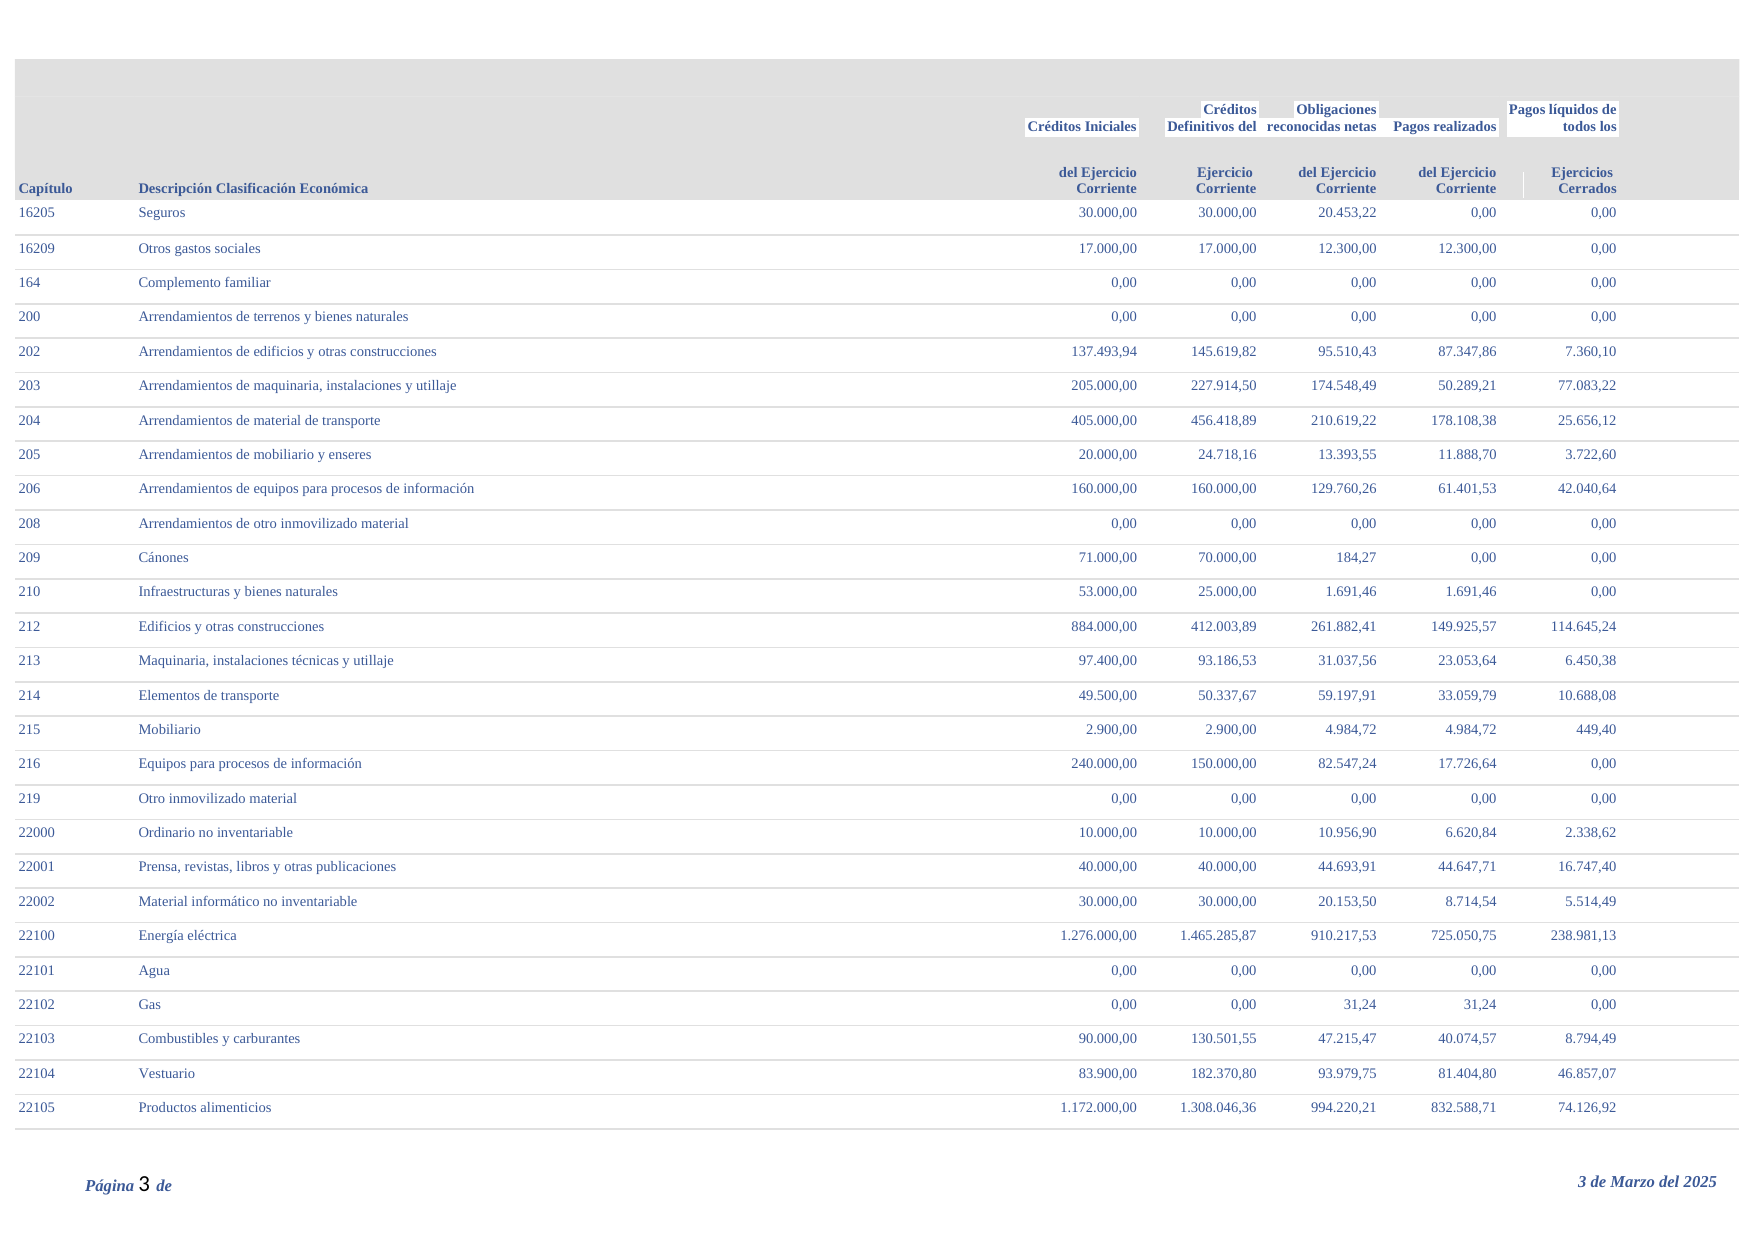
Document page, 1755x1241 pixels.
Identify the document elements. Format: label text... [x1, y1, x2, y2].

table_cell Arrendamientos de otro inmovilizado material [105, 511, 766, 543]
table_cell 0,00 [1277, 958, 1397, 990]
table_cell 30.000,00 [766, 200, 1158, 234]
table_cell Seguros [105, 200, 766, 234]
table_cell 0,00 [1524, 236, 1739, 268]
table_cell 2.338,62 [1524, 820, 1739, 853]
table_cell 182.370,80 [1158, 1061, 1277, 1093]
table_cell 0,00 [1158, 511, 1277, 543]
table_cell 10.956,90 [1277, 820, 1397, 853]
table_cell 0,00 [1158, 270, 1277, 303]
table_cell 16.747,40 [1524, 855, 1739, 887]
table_cell Combustibles y carburantes [105, 1026, 766, 1059]
table_header Ejercicio Corriente [1158, 172, 1277, 198]
table_header del Ejercicio Corriente [1397, 172, 1523, 198]
table_cell 205 [15, 442, 105, 475]
table_cell 12.300,00 [1397, 236, 1523, 268]
table_cell 22002 [15, 889, 105, 922]
table_cell 77.083,22 [1524, 373, 1739, 406]
table_cell 0,00 [1524, 958, 1739, 990]
table_cell 50.289,21 [1397, 373, 1523, 406]
table_cell 210 [15, 580, 105, 612]
table_cell 1.465.285,87 [1158, 923, 1277, 956]
table_cell 210.619,22 [1277, 408, 1397, 440]
table_cell 17.000,00 [1158, 236, 1277, 268]
table_cell 209 [15, 545, 105, 578]
table_cell Productos alimenticios [105, 1095, 766, 1128]
table_cell 405.000,00 [766, 408, 1158, 440]
table_cell 994.220,21 [1277, 1095, 1397, 1128]
table_cell 16205 [15, 200, 105, 234]
table_cell 725.050,75 [1397, 923, 1523, 956]
table_cell 0,00 [1397, 958, 1523, 990]
table_cell Arrendamientos de edificios y otras construcciones [105, 339, 766, 372]
table_cell 884.000,00 [766, 614, 1158, 647]
table_cell 0,00 [1524, 992, 1739, 1025]
table_cell 22103 [15, 1026, 105, 1059]
table_cell 30.000,00 [1158, 889, 1277, 922]
table_cell 150.000,00 [1158, 751, 1277, 784]
table_cell 11.888,70 [1397, 442, 1523, 475]
table_cell 114.645,24 [1524, 614, 1739, 647]
table_cell 0,00 [1397, 545, 1523, 578]
table_cell Arrendamientos de terrenos y bienes naturales [105, 305, 766, 337]
table_cell 0,00 [766, 270, 1158, 303]
table_cell 261.882,41 [1277, 614, 1397, 647]
table_cell 219 [15, 786, 105, 818]
table_cell 59.197,91 [1277, 683, 1397, 715]
table_cell 47.215,47 [1277, 1026, 1397, 1059]
table_cell 40.000,00 [766, 855, 1158, 887]
table_cell 22104 [15, 1061, 105, 1093]
table_cell 130.501,55 [1158, 1026, 1277, 1059]
table_cell 0,00 [1524, 786, 1739, 818]
table_cell 137.493,94 [766, 339, 1158, 372]
table_cell 30.000,00 [766, 889, 1158, 922]
table_header Ejercicios Cerrados [1524, 172, 1739, 198]
table_cell Prensa, revistas, libros y otras publicaciones [105, 855, 766, 887]
table_cell 0,00 [1277, 511, 1397, 543]
table_cell 203 [15, 373, 105, 406]
table_cell 82.547,24 [1277, 751, 1397, 784]
table_cell 208 [15, 511, 105, 543]
table_cell 25.656,12 [1524, 408, 1739, 440]
table_cell 0,00 [766, 786, 1158, 818]
table_cell 0,00 [1397, 511, 1523, 543]
table_cell 202 [15, 339, 105, 372]
table_cell 0,00 [1397, 786, 1523, 818]
table_cell 0,00 [1524, 751, 1739, 784]
table_cell 1.172.000,00 [766, 1095, 1158, 1128]
table_cell 8.794,49 [1524, 1026, 1739, 1059]
table_cell 0,00 [1524, 545, 1739, 578]
table_cell 33.059,79 [1397, 683, 1523, 715]
table_cell 10.000,00 [766, 820, 1158, 853]
table_cell 90.000,00 [766, 1026, 1158, 1059]
table_header del Ejercicio Corriente [766, 172, 1158, 198]
table_cell 6.450,38 [1524, 648, 1739, 681]
table_cell Arrendamientos de mobiliario y enseres [105, 442, 766, 475]
table_cell 24.718,16 [1158, 442, 1277, 475]
table_header del Ejercicio Corriente [1277, 172, 1397, 198]
table_cell 22105 [15, 1095, 105, 1128]
table_cell 145.619,82 [1158, 339, 1277, 372]
table_cell 412.003,89 [1158, 614, 1277, 647]
table_cell 10.000,00 [1158, 820, 1277, 853]
table_header Capítulo [15, 172, 105, 198]
table_cell 31,24 [1277, 992, 1397, 1025]
table_cell 0,00 [1277, 305, 1397, 337]
table_cell 206 [15, 476, 105, 509]
table_cell 0,00 [1158, 992, 1277, 1025]
table_cell Maquinaria, instalaciones técnicas y utillaje [105, 648, 766, 681]
table_cell Edificios y otras construcciones [105, 614, 766, 647]
table_cell 0,00 [1158, 958, 1277, 990]
table_cell 0,00 [1524, 511, 1739, 543]
table_cell 0,00 [1277, 786, 1397, 818]
table_cell 95.510,43 [1277, 339, 1397, 372]
table_cell 205.000,00 [766, 373, 1158, 406]
table_cell Equipos para procesos de información [105, 751, 766, 784]
table_cell 149.925,57 [1397, 614, 1523, 647]
table_cell 4.984,72 [1277, 717, 1397, 750]
table_cell 204 [15, 408, 105, 440]
table_cell 97.400,00 [766, 648, 1158, 681]
table_cell 40.000,00 [1158, 855, 1277, 887]
table_cell Arrendamientos de maquinaria, instalaciones y utillaje [105, 373, 766, 406]
table_cell 17.000,00 [766, 236, 1158, 268]
table_cell 164 [15, 270, 105, 303]
table_cell 0,00 [1397, 305, 1523, 337]
table_cell 81.404,80 [1397, 1061, 1523, 1093]
table_cell 50.337,67 [1158, 683, 1277, 715]
table_cell 449,40 [1524, 717, 1739, 750]
table_cell 0,00 [1524, 270, 1739, 303]
table_cell 160.000,00 [1158, 476, 1277, 509]
table_cell 70.000,00 [1158, 545, 1277, 578]
table_cell 6.620,84 [1397, 820, 1523, 853]
table_cell 0,00 [1524, 200, 1739, 234]
table_cell 184,27 [1277, 545, 1397, 578]
table_cell 227.914,50 [1158, 373, 1277, 406]
table_cell Cánones [105, 545, 766, 578]
table_cell 832.588,71 [1397, 1095, 1523, 1128]
table_cell Arrendamientos de material de transporte [105, 408, 766, 440]
table_cell 129.760,26 [1277, 476, 1397, 509]
table_cell Vestuario [105, 1061, 766, 1093]
table_cell 0,00 [766, 305, 1158, 337]
table_cell 0,00 [766, 992, 1158, 1025]
table_cell 200 [15, 305, 105, 337]
table_cell 216 [15, 751, 105, 784]
table_cell 46.857,07 [1524, 1061, 1739, 1093]
table_cell 5.514,49 [1524, 889, 1739, 922]
table_cell 22102 [15, 992, 105, 1025]
table_cell 10.688,08 [1524, 683, 1739, 715]
table_cell 2.900,00 [1158, 717, 1277, 750]
table_cell 23.053,64 [1397, 648, 1523, 681]
table_cell 174.548,49 [1277, 373, 1397, 406]
table_cell 0,00 [1397, 270, 1523, 303]
table_cell 0,00 [1277, 270, 1397, 303]
table_cell Ordinario no inventariable [105, 820, 766, 853]
table_cell 17.726,64 [1397, 751, 1523, 784]
table_cell Otros gastos sociales [105, 236, 766, 268]
table_cell 93.186,53 [1158, 648, 1277, 681]
table_cell 44.693,91 [1277, 855, 1397, 887]
table_cell 31.037,56 [1277, 648, 1397, 681]
table_cell Gas [105, 992, 766, 1025]
table_cell 31,24 [1397, 992, 1523, 1025]
table_cell 20.453,22 [1277, 200, 1397, 234]
table_cell 1.276.000,00 [766, 923, 1158, 956]
table_cell 0,00 [1524, 580, 1739, 612]
table_header Descripción Clasificación Económica [105, 172, 766, 198]
table_cell Energía eléctrica [105, 923, 766, 956]
table_cell 83.900,00 [766, 1061, 1158, 1093]
table_cell Arrendamientos de equipos para procesos de información [105, 476, 766, 509]
table_cell 93.979,75 [1277, 1061, 1397, 1093]
table_cell 87.347,86 [1397, 339, 1523, 372]
table_cell 0,00 [766, 511, 1158, 543]
table_cell 74.126,92 [1524, 1095, 1739, 1128]
table_cell 20.000,00 [766, 442, 1158, 475]
table_cell 22100 [15, 923, 105, 956]
table_cell 7.360,10 [1524, 339, 1739, 372]
table_cell 12.300,00 [1277, 236, 1397, 268]
table_cell 212 [15, 614, 105, 647]
table_cell 238.981,13 [1524, 923, 1739, 956]
table_cell 71.000,00 [766, 545, 1158, 578]
table_cell 44.647,71 [1397, 855, 1523, 887]
table_cell 25.000,00 [1158, 580, 1277, 612]
table_cell 160.000,00 [766, 476, 1158, 509]
table_cell 215 [15, 717, 105, 750]
table_cell Material informático no inventariable [105, 889, 766, 922]
table_cell 1.691,46 [1277, 580, 1397, 612]
table_cell 456.418,89 [1158, 408, 1277, 440]
table_cell 0,00 [1524, 305, 1739, 337]
table_cell Complemento familiar [105, 270, 766, 303]
table_cell 22001 [15, 855, 105, 887]
table_cell 13.393,55 [1277, 442, 1397, 475]
table_cell Agua [105, 958, 766, 990]
table_cell 214 [15, 683, 105, 715]
table_cell 910.217,53 [1277, 923, 1397, 956]
table_cell 0,00 [1397, 200, 1523, 234]
table_cell 22101 [15, 958, 105, 990]
table_cell 20.153,50 [1277, 889, 1397, 922]
table_cell 42.040,64 [1524, 476, 1739, 509]
table_cell 4.984,72 [1397, 717, 1523, 750]
table_cell 3.722,60 [1524, 442, 1739, 475]
table_cell 213 [15, 648, 105, 681]
table_cell Elementos de transporte [105, 683, 766, 715]
table_cell 49.500,00 [766, 683, 1158, 715]
table_cell 1.308.046,36 [1158, 1095, 1277, 1128]
table_cell 16209 [15, 236, 105, 268]
table_cell 30.000,00 [1158, 200, 1277, 234]
table_cell 0,00 [766, 958, 1158, 990]
table_cell 8.714,54 [1397, 889, 1523, 922]
table_cell 0,00 [1158, 305, 1277, 337]
table_cell 40.074,57 [1397, 1026, 1523, 1059]
table_cell Otro inmovilizado material [105, 786, 766, 818]
table_cell 178.108,38 [1397, 408, 1523, 440]
table_cell 1.691,46 [1397, 580, 1523, 612]
table_cell 0,00 [1158, 786, 1277, 818]
table_cell 22000 [15, 820, 105, 853]
table_cell 53.000,00 [766, 580, 1158, 612]
table_cell Mobiliario [105, 717, 766, 750]
table_cell 2.900,00 [766, 717, 1158, 750]
table_cell 61.401,53 [1397, 476, 1523, 509]
table_cell 240.000,00 [766, 751, 1158, 784]
table_cell Infraestructuras y bienes naturales [105, 580, 766, 612]
